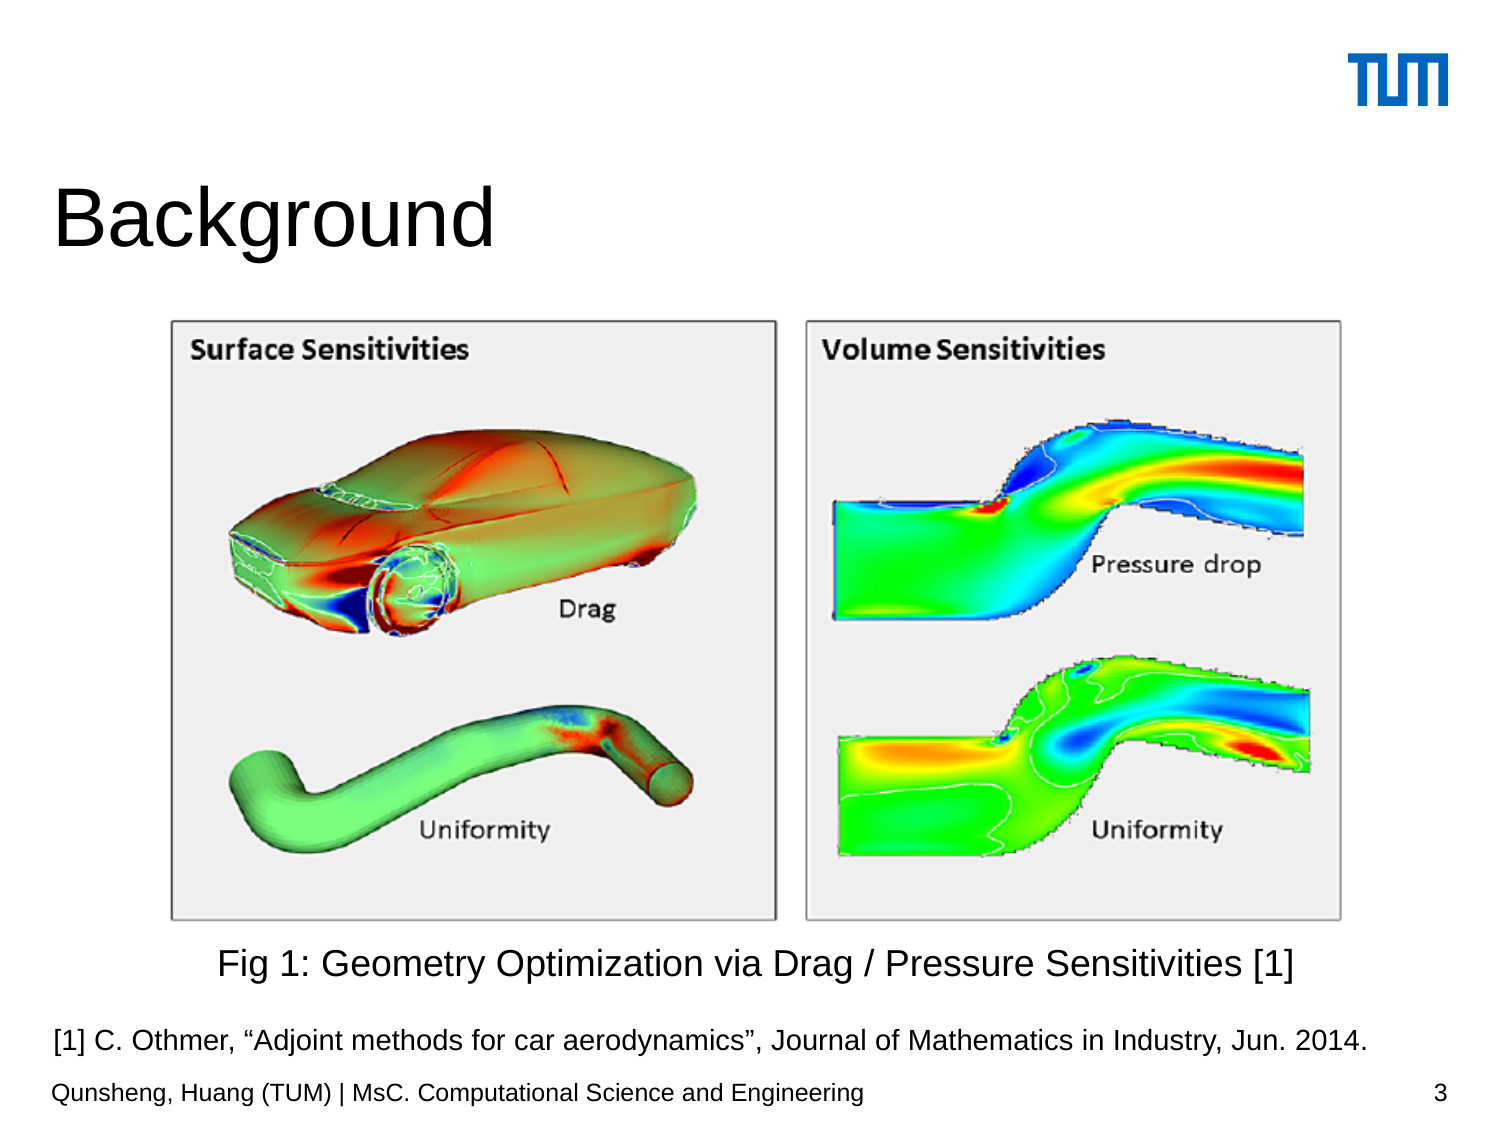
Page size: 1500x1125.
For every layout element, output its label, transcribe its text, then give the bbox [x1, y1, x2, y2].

text_box Fig 1: Geometry Optimization via Drag / Pressure Sensitivities [1] [202, 935, 1311, 986]
slide_number [1111, 1087, 1448, 1122]
picture [168, 308, 1360, 946]
title Background [52, 163, 1449, 231]
text_box [1] C. Othmer, “Adjoint methods for car aerodynamics”, Journal of Mathematics in Industry, Jun. 2014. [38, 1016, 1481, 1087]
